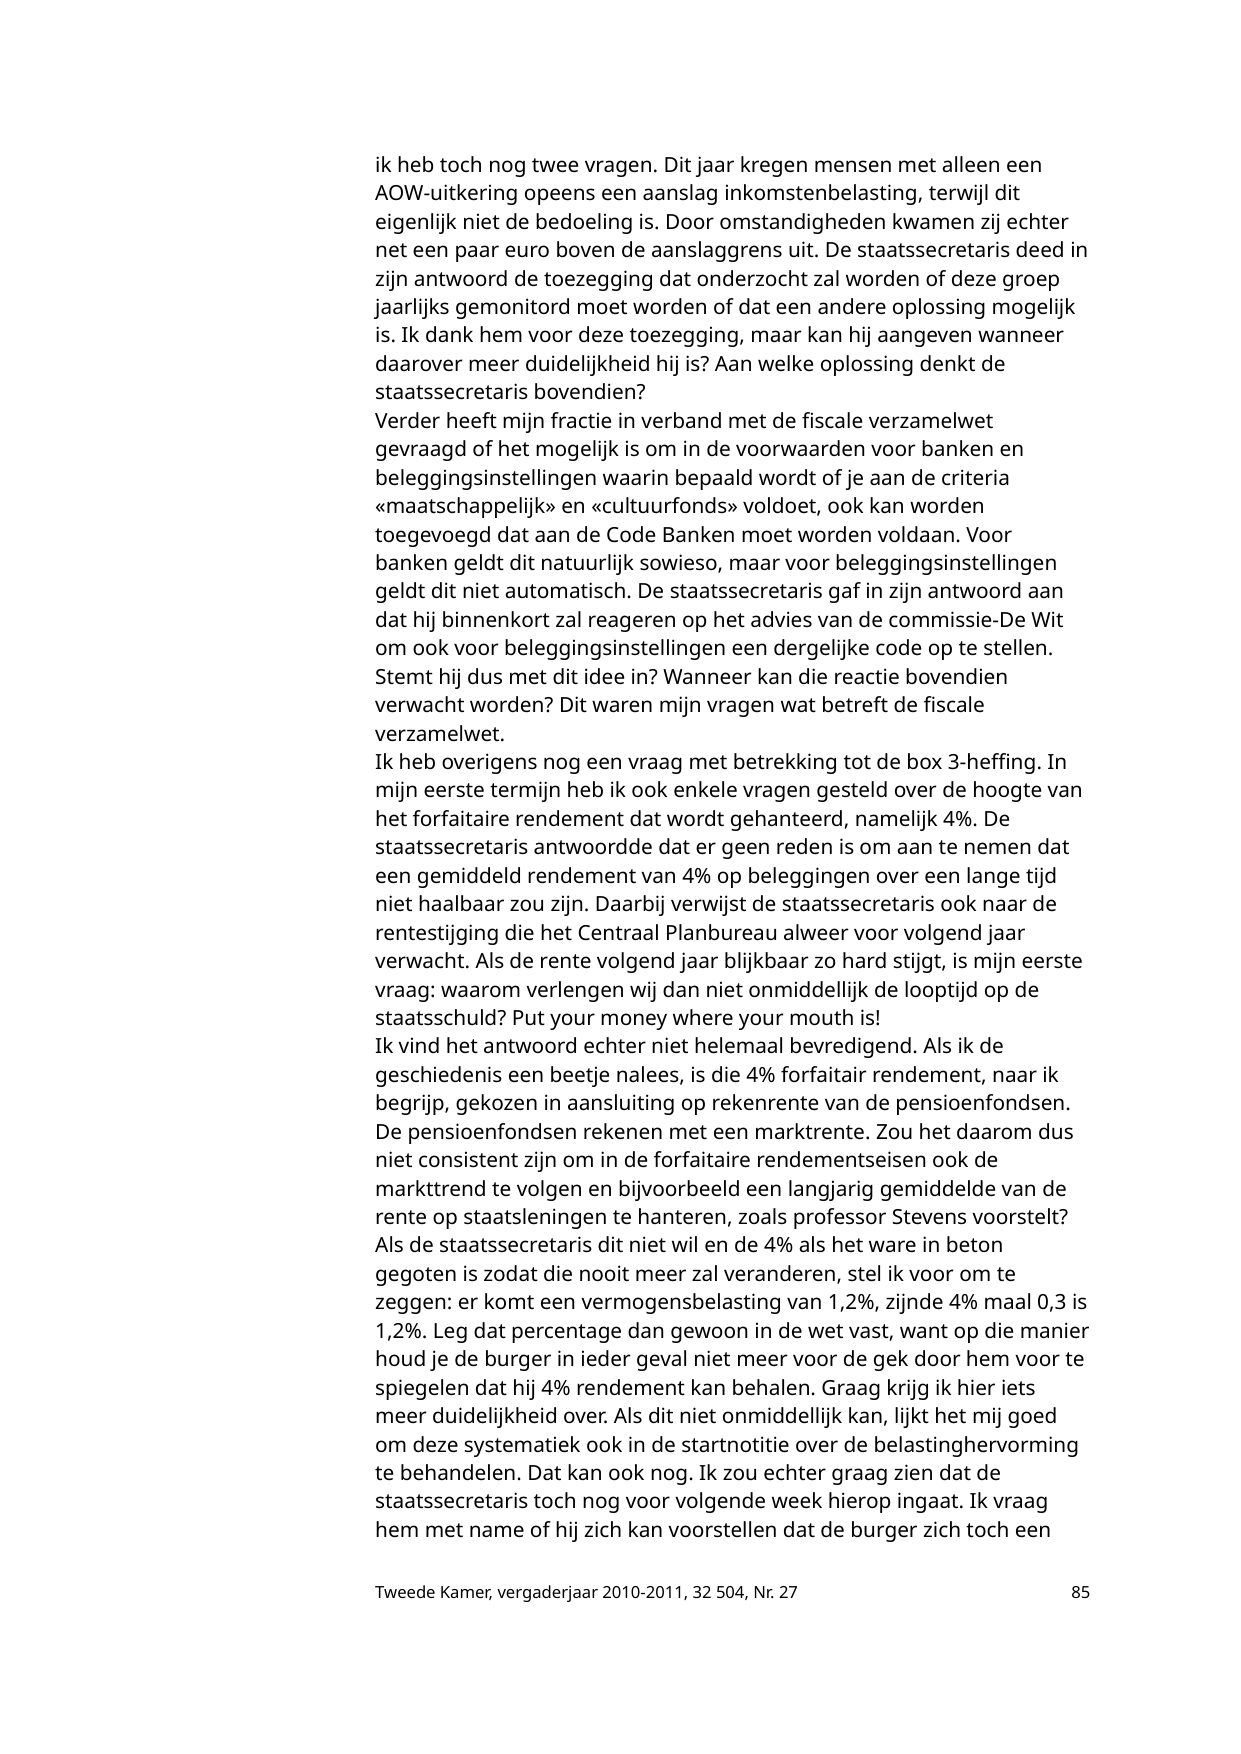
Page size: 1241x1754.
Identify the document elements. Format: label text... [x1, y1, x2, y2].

text Ik heb overigens nog een vraag met betrekking tot de box 3-heffing. In mijn eerste termijn heb ik ook enkele vragen gesteld over de hoogte van het forfaitaire rendement dat wordt gehanteerd, namelijk 4%. De staatssecretaris antwoordde dat er geen reden is om aan te nemen dat een gemiddeld rendement van 4% op beleggingen over een lange tijd niet haalbaar zou zijn. Daarbij verwijst de staatssecretaris ook naar de rentestijging die het Centraal Planbureau alweer voor volgend jaar verwacht. Als de rente volgend jaar blijkbaar zo hard stijgt, is mijn eerste vraag: waarom verlengen wij dan niet onmiddellijk de looptijd op de staatsschuld? Put your money where your mouth is! [375, 747, 1090, 1032]
text ik heb toch nog twee vragen. Dit jaar kregen mensen met alleen een AOW-uitkering opeens een aanslag inkomstenbelasting, terwijl dit eigenlijk niet de bedoeling is. Door omstandigheden kwamen zij echter net een paar euro boven de aanslaggrens uit. De staatssecretaris deed in zijn antwoord de toezegging dat onderzocht zal worden of deze groep jaarlijks gemonitord moet worden of dat een andere oplossing mogelijk is. Ik dank hem voor deze toezegging, maar kan hij aangeven wanneer daarover meer duidelijkheid hij is? Aan welke oplossing denkt de staatssecretaris bovendien? [375, 150, 1090, 406]
text Verder heeft mijn fractie in verband met de fiscale verzamelwet gevraagd of het mogelijk is om in de voorwaarden voor banken en beleggingsinstellingen waarin bepaald wordt of je aan de criteria «maatschappelijk» en «cultuurfonds» voldoet, ook kan worden toegevoegd dat aan de Code Banken moet worden voldaan. Voor banken geldt dit natuurlijk sowieso, maar voor beleggingsinstellingen geldt dit niet automatisch. De staatssecretaris gaf in zijn antwoord aan dat hij binnenkort zal reageren op het advies van de commissie-De Wit om ook voor beleggingsinstellingen een dergelijke code op te stellen. Stemt hij dus met dit idee in? Wanneer kan die reactie bovendien verwacht worden? Dit waren mijn vragen wat betreft de fiscale verzamelwet. [375, 406, 1090, 747]
text Ik vind het antwoord echter niet helemaal bevredigend. Als ik de geschiedenis een beetje nalees, is die 4% forfaitair rendement, naar ik begrijp, gekozen in aansluiting op rekenrente van de pensioenfondsen. De pensioenfondsen rekenen met een marktrente. Zou het daarom dus niet consistent zijn om in de forfaitaire rendementseisen ook de markttrend te volgen en bijvoorbeeld een langjarig gemiddelde van de rente op staatsleningen te hanteren, zoals professor Stevens voorstelt? Als de staatssecretaris dit niet wil en de 4% als het ware in beton gegoten is zodat die nooit meer zal veranderen, stel ik voor om te zeggen: er komt een vermogensbelasting van 1,2%, zijnde 4% maal 0,3 is 1,2%. Leg dat percentage dan gewoon in de wet vast, want op die manier houd je de burger in ieder geval niet meer voor de gek door hem voor te spiegelen dat hij 4% rendement kan behalen. Graag krijg ik hier iets meer duidelijkheid over. Als dit niet onmiddellijk kan, lijkt het mij goed om deze systematiek ook in de startnotitie over de belastinghervorming te behandelen. Dat kan ook nog. Ik zou echter graag zien dat de staatssecretaris toch nog voor volgende week hierop ingaat. Ik vraag hem met name of hij zich kan voorstellen dat de burger zich toch een [375, 1032, 1090, 1543]
